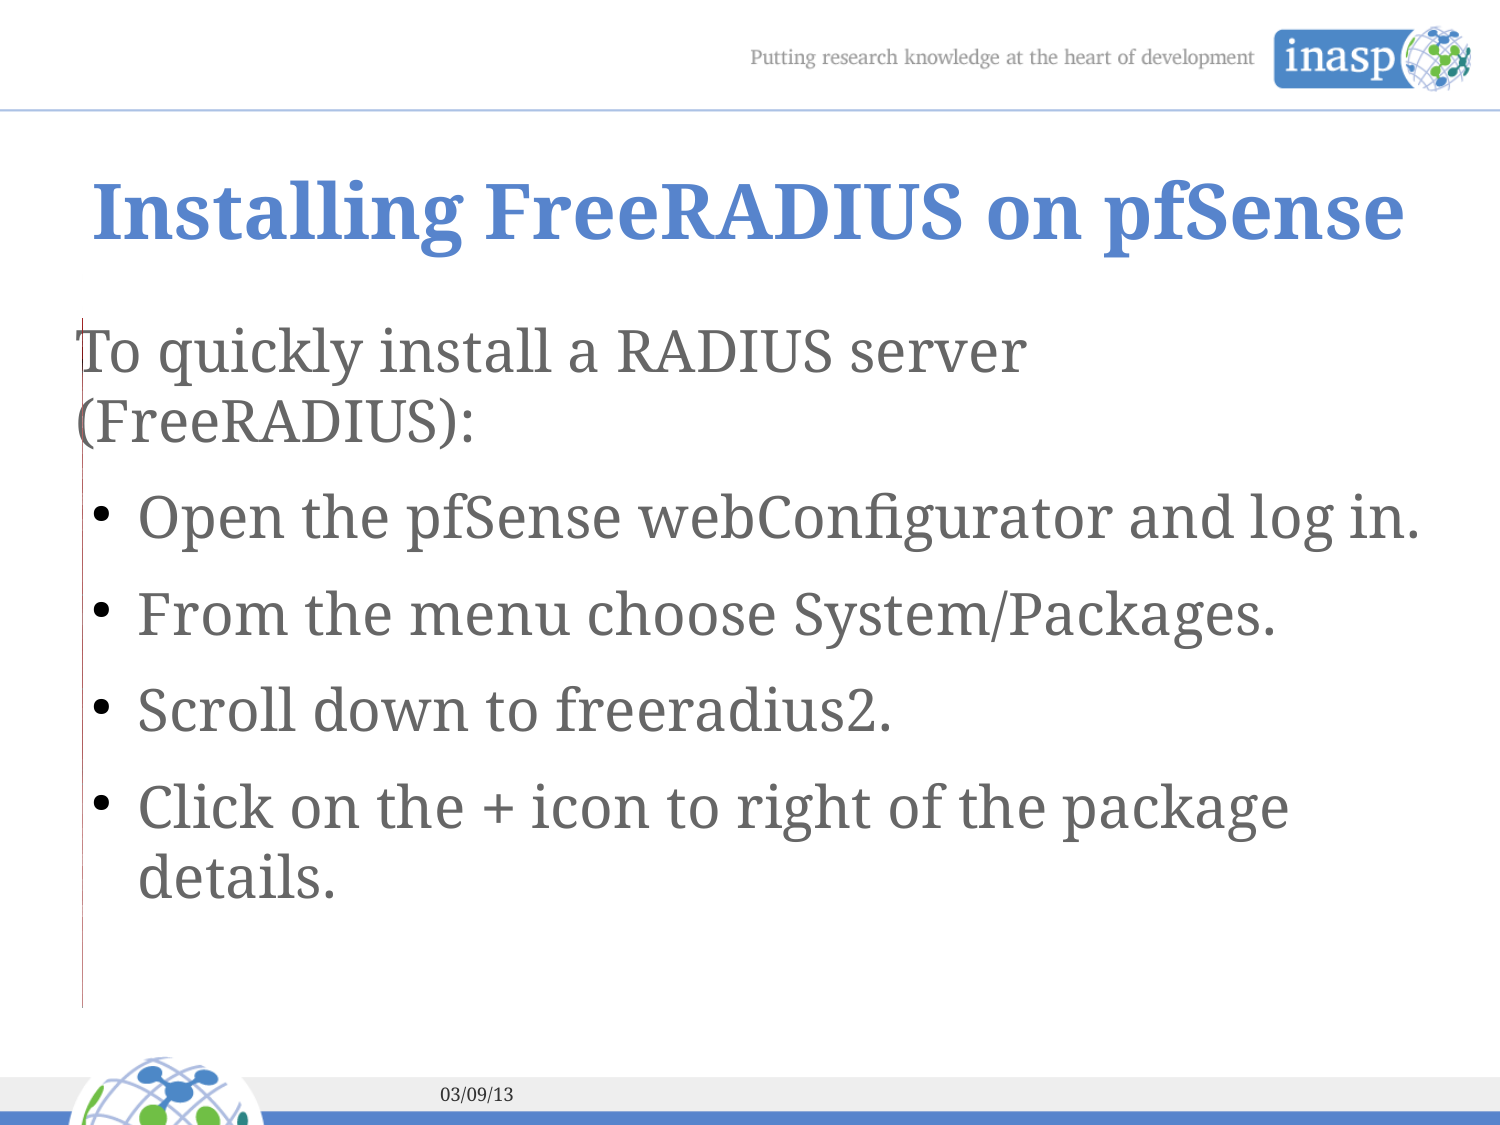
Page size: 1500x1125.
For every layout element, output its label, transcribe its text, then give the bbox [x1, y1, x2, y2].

list To quickly install a RADIUS server (FreeRADIUS): Open the pfSense webConfigurator and log in. From the menu choose System/Packages. Scroll down to freeradius2. Click on the + icon to right of the package details. [75, 313, 82, 967]
title Installing FreeRADIUS on pfSense [75, 129, 1426, 313]
list To quickly install a RADIUS server (FreeRADIUS): Open the pfSense webConfigurator and log in. From the menu choose System/Packages. Scroll down to freeradius2. Click on the + icon to right of the package details. [83, 313, 1426, 967]
picture [0, 0, 1500, 1125]
